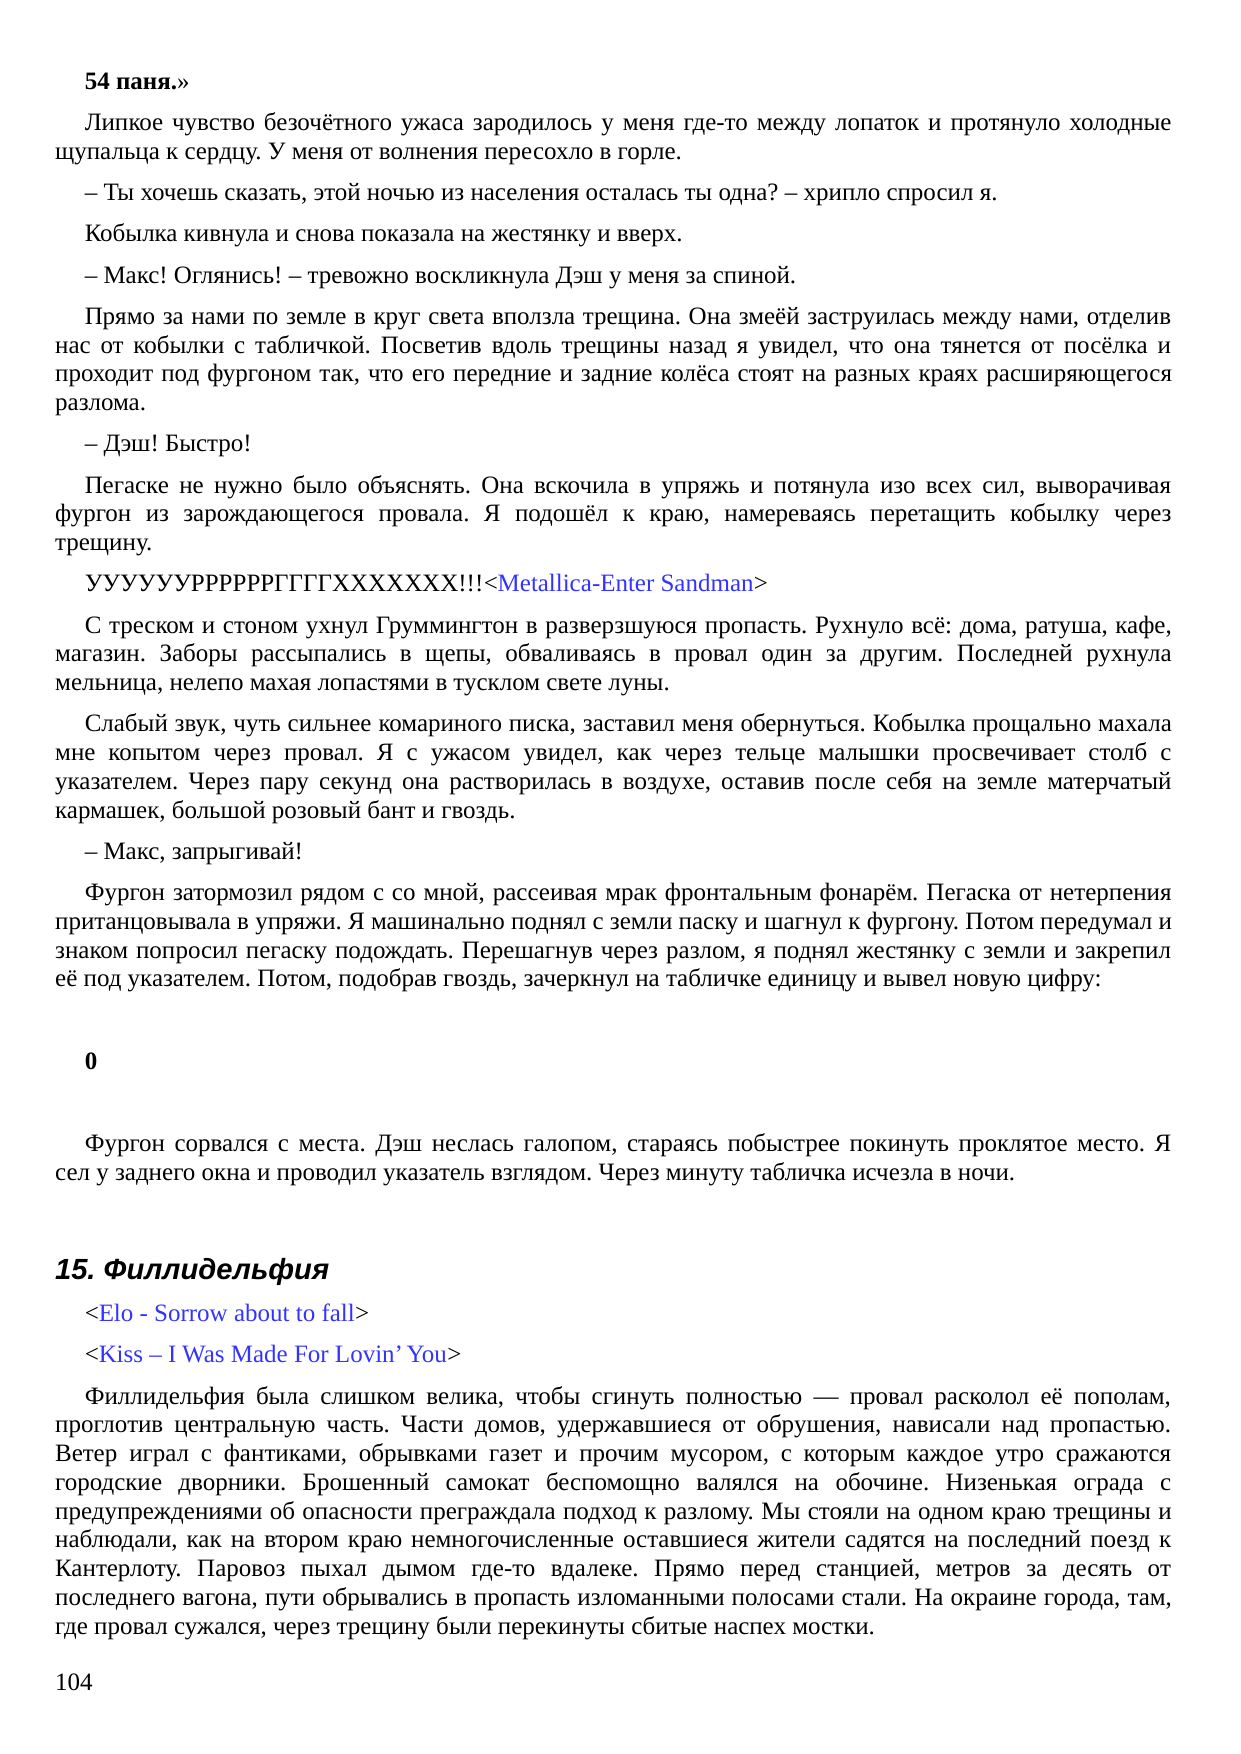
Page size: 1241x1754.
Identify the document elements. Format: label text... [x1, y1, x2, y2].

text Липкое чувство безочётного ужаса зародилось у меня где-то между лопаток и протянуло холодные щупальца к сердцу. У меня от волнения пересохло в горле. [55, 107, 1173, 165]
text – Макс! Оглянись! – тревожно воскликнула Дэш у меня за спиной. [55, 260, 1173, 288]
text УУУУУУРРРРРРГГГГХХХХХХХ!!!<Metallica-Enter Sandman> [55, 568, 1173, 597]
text 54 паня.» [55, 66, 1173, 95]
text – Ты хочешь сказать, этой ночью из населения осталась ты одна? – хрипло спросил я. [55, 177, 1173, 206]
text С треском и стоном ухнул Груммингтон в разверзшуюся пропасть. Рухнуло всё: дома, ратуша, кафе, магазин. Заборы рассыпались в щепы, обваливаясь в провал один за другим. Последней рухнула мельница, нелепо махая лопастями в тусклом свете луны. [55, 610, 1173, 696]
text – Макс, запрыгивай! [55, 836, 1173, 865]
text Пегаске не нужно было объяснять. Она вскочила в упряжь и потянула изо всех сил, выворачивая фургон из зарождающегося провала. Я подошёл к краю, намереваясь перетащить кобылку через трещину. [55, 470, 1173, 556]
text Фургон затормозил рядом с со мной, рассеивая мрак фронтальным фонарём. Пегаска от нетерпения пританцовывала в упряжи. Я машинально поднял с земли паску и шагнул к фургону. Потом передумал и знаком попросил пегаску подождать. Перешагнув через разлом, я поднял жестянку с земли и закрепил её под указателем. Потом, подобрав гвоздь, зачеркнул на табличке единицу и вывел новую цифру: [55, 877, 1173, 992]
text Фургон сорвался с места. Дэш неслась галопом, стараясь побыстрее покинуть проклятое место. Я сел у заднего окна и проводил указатель взглядом. Через минуту табличка исчезла в ночи. [55, 1128, 1173, 1186]
text Слабый звук, чуть сильнее комариного писка, заставил меня обернуться. Кобылка прощально махала мне копытом через провал. Я с ужасом увидел, как через тельце малышки просвечивает столб с указателем. Через пару секунд она растворилась в воздухе, оставив после себя на земле матерчатый кармашек, большой розовый бант и гвоздь. [55, 708, 1173, 823]
subtitle 15. Филлидельфия [55, 1252, 1173, 1286]
text Прямо за нами по земле в круг света вползла трещина. Она змеёй заструилась между нами, отделив нас от кобылки с табличкой. Посветив вдоль трещины назад я увидел, что она тянется от посёлка и проходит под фургоном так, что его передние и задние колёса стоят на разных краях расширяющегося разлома. [55, 301, 1173, 416]
text <Elo - Sorrow about to fall> [55, 1298, 1173, 1327]
text Филлидельфия была слишком велика, чтобы сгинуть полностью — провал расколол её пополам, проглотив центральную часть. Части домов, удержавшиеся от обрушения, нависали над пропастью. Ветер играл с фантиками, обрывками газет и прочим мусором, с которым каждое утро сражаются городские дворники. Брошенный самокат беспомощно валялся на обочине. Низенькая ограда с предупреждениями об опасности преграждала подход к разлому. Мы стояли на одном краю трещины и наблюдали, как на втором краю немногочисленные оставшиеся жители садятся на последний поезд к Кантерлоту. Паровоз пыхал дымом где-то вдалеке. Прямо перед станцией, метров за десять от последнего вагона, пути обрывались в пропасть изломанными полосами стали. На окраине города, там, где провал сужался, через трещину были перекинуты сбитые наспех мостки. [55, 1381, 1173, 1639]
text 0 [55, 1046, 1173, 1075]
text – Дэш! Быстро! [55, 428, 1173, 457]
text <Kiss – I Was Made For Lovin’ You> [55, 1339, 1173, 1368]
text Кобылка кивнула и снова показала на жестянку и вверх. [55, 218, 1173, 247]
